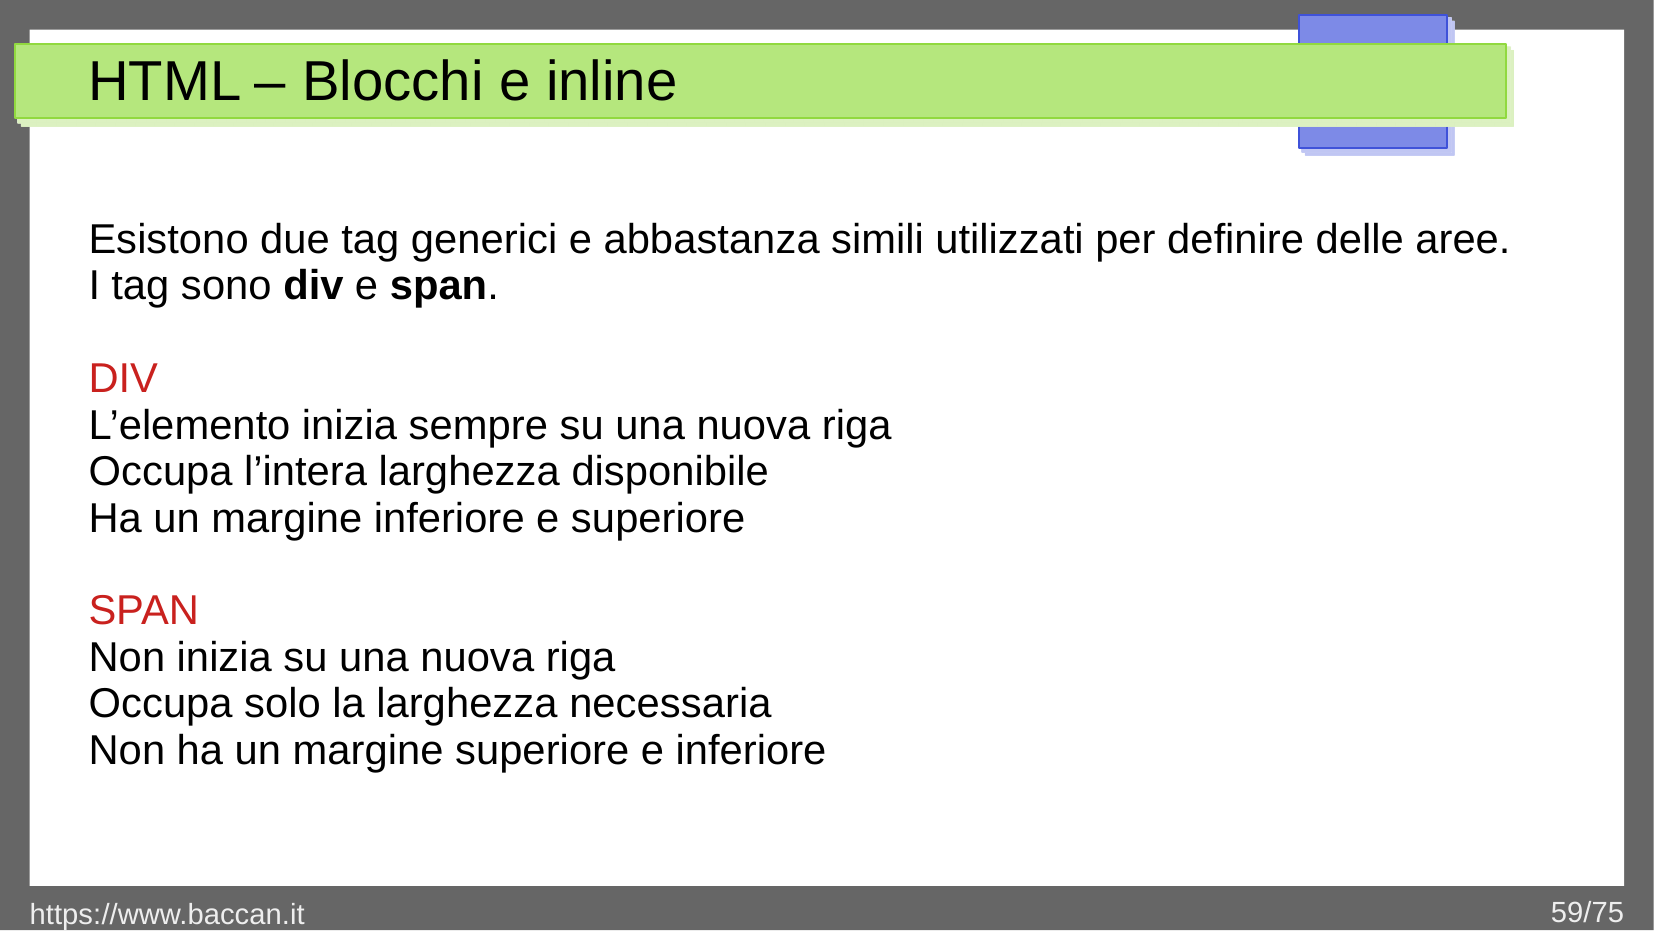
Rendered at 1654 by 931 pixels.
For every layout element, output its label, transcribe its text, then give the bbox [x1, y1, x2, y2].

title HTML – Blocchi e inline [88, 44, 1506, 113]
text_box Esistono due tag generici e abbastanza simili utilizzati per definire delle aree. I tag sono div e span. DIV L’elemento inizia sempre su una nuova riga Occupa l’intera larghezza disponibile Ha un margine inferiore e superiore SPAN Non inizia su una nuova riga Occupa solo la larghezza necessaria Non ha un margine superiore e inferiore [88, 113, 1565, 876]
